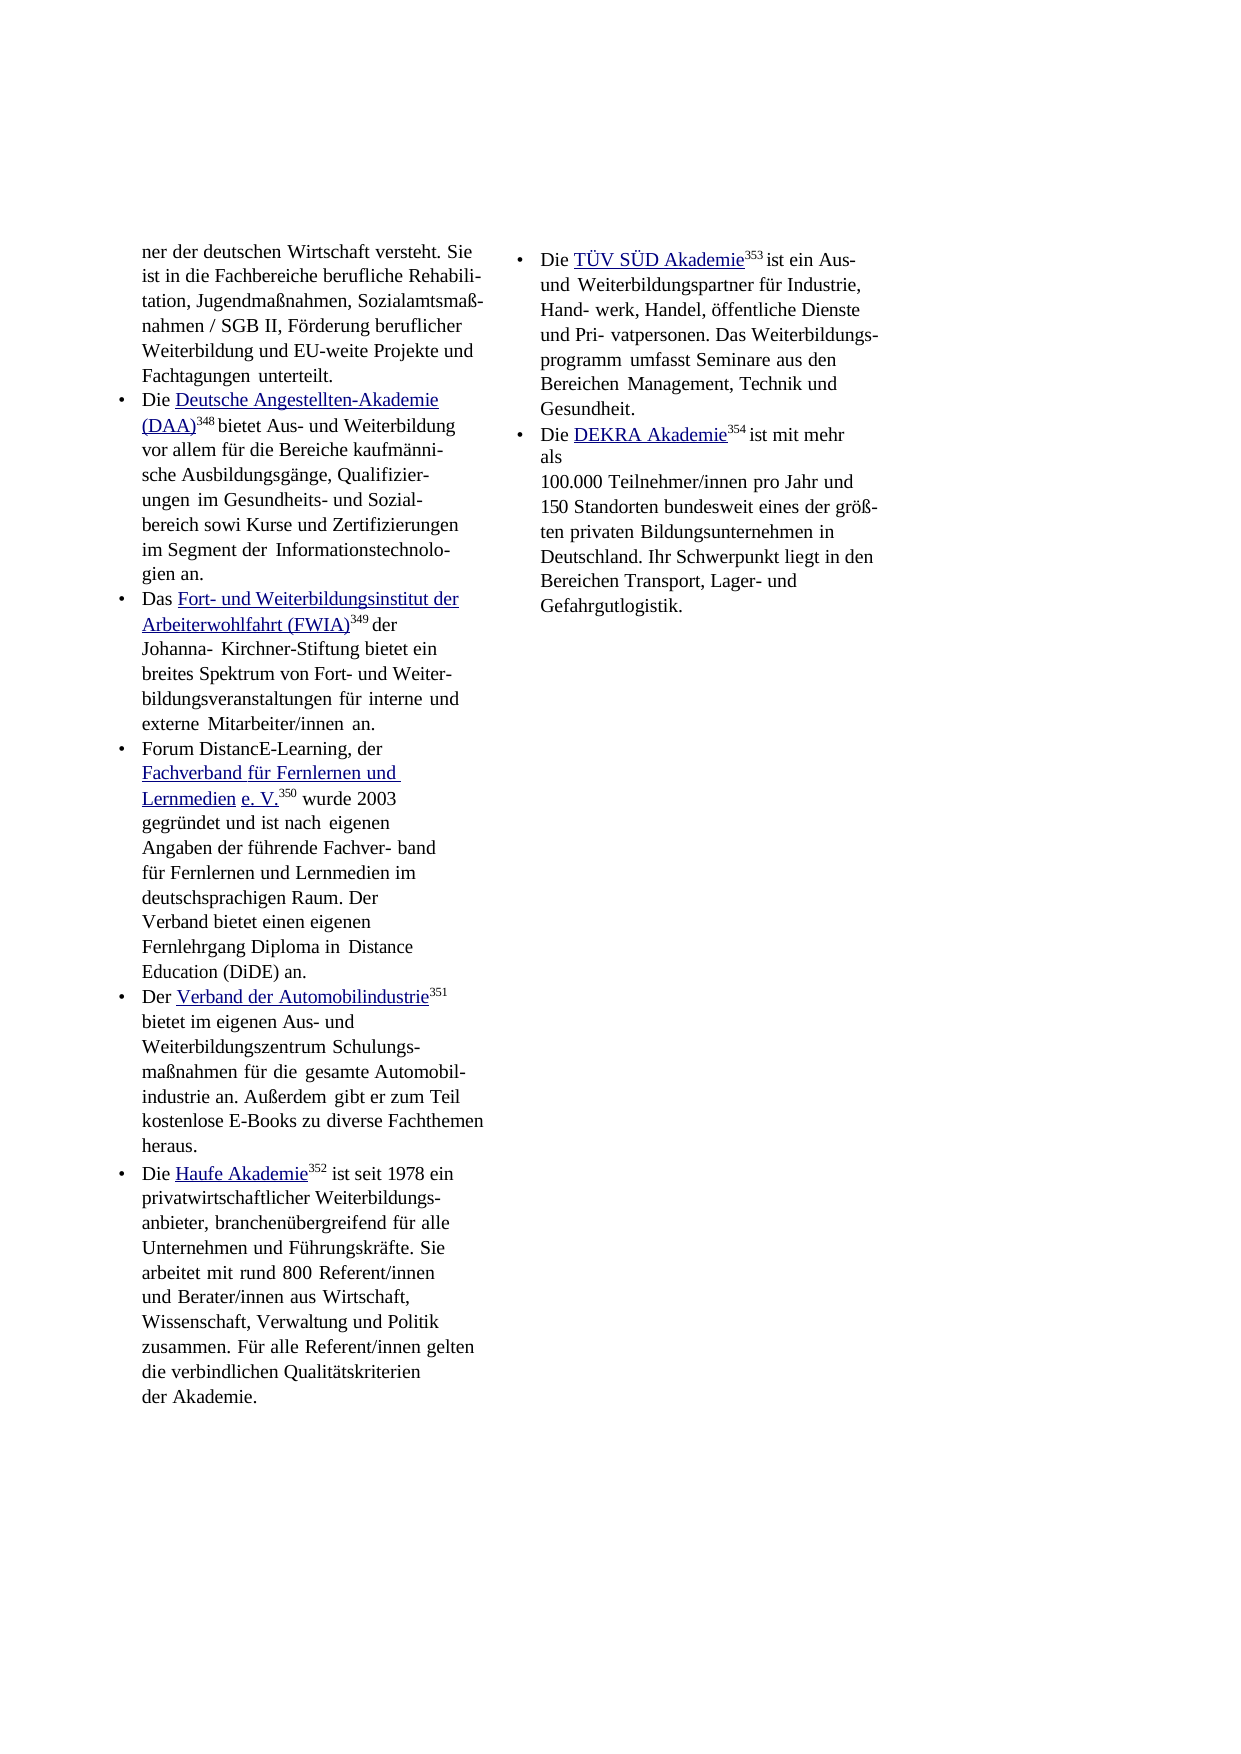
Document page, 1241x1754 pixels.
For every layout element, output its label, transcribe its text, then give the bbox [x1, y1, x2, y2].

list Die TÜV SÜD Akademie353 ist ein Aus- und Weiterbildungspartner für Industrie, Hand- werk, Handel, öffentliche Dienste und Pri- vatpersonen. Das Weiterbildungs­programm umfasst Seminare aus den Bereichen Management, Technik und Gesundheit. [516, 248, 884, 420]
list Das Fort- und Weiterbildungsinstitut der Arbeiterwohlfahrt (FWIA)349 der Johanna- Kirchner-Stiftung bietet ein breites Spektrum von Fort- und Weiter­bildungsveranstaltungen für interne und externe Mitarbeiter/innen an. [118, 587, 469, 734]
list Die Deutsche Angestellten-Akademie (DAA)348 bietet Aus- und Weiterbildung vor allem für die Bereiche kaufmänni- sche Ausbildungsgänge, Qualifizier­ungen im Gesundheits- und Sozial­bereich sowi Kurse und Zertifizierungen im Segment der Informations­technolo­gien an. [118, 388, 469, 585]
list Die Haufe Akademie352 ist seit 1978 ein privatwirtschaftlicher Weiterbildungs- anbieter, branchenübergreifend für alle Unternehmen und Führungskräfte. Sie arbeitet mit rund 800 Referent/innen und Berater/innen aus Wirtschaft, [118, 1161, 455, 1308]
list Forum DistancE-Learning, der Fachverband für Fernlernen und Lernmedien e. V.350 wurde 2003 gegründet und ist nach eigenen Angaben der führende Fachver- band für Fernlernen und Lernmedien im deutschsprachigen Raum. Der Verband bietet einen eigenen Fernlehrgang Diploma in Distance Education (DiDE) an. [118, 737, 449, 983]
list Die DEKRA Akademie354 ist mit mehr als [516, 422, 871, 468]
text Wissenschaft, Verwaltung und Politik zusammen. Für alle Referent/innen gelten die verbindlichen Qualitätskriterien [142, 1310, 485, 1383]
text der Akademie. [142, 1385, 458, 1408]
text 100.000 Teilnehmer/innen pro Jahr und 150 Standorten bundesweit eines der größ- ten privaten Bildungsunternehmen in Deutschland. Ihr Schwerpunkt liegt in den Bereichen Transport, Lager- und Gefahrgutlogistik. [540, 470, 881, 617]
list Der Verband der Automobilindustrie351 bietet im eigenen Aus- und Weiterbildungszentrum Schulungs­maßnahmen für die gesamte Automobil­industrie an. Außerdem gibt er zum Teil kostenlose E-Books zu diverse Fachthemen heraus. [118, 985, 485, 1157]
text ner der deutschen Wirtschaft versteht. Sie ist in die Fachbereiche berufliche Rehabili- tation, Jugendmaßnahmen, Sozialamtsmaß- nahmen / SGB II, Förderung beruflicher Weiterbildung und EU-weite Projekte und Fachtagungen unterteilt. [142, 239, 486, 386]
